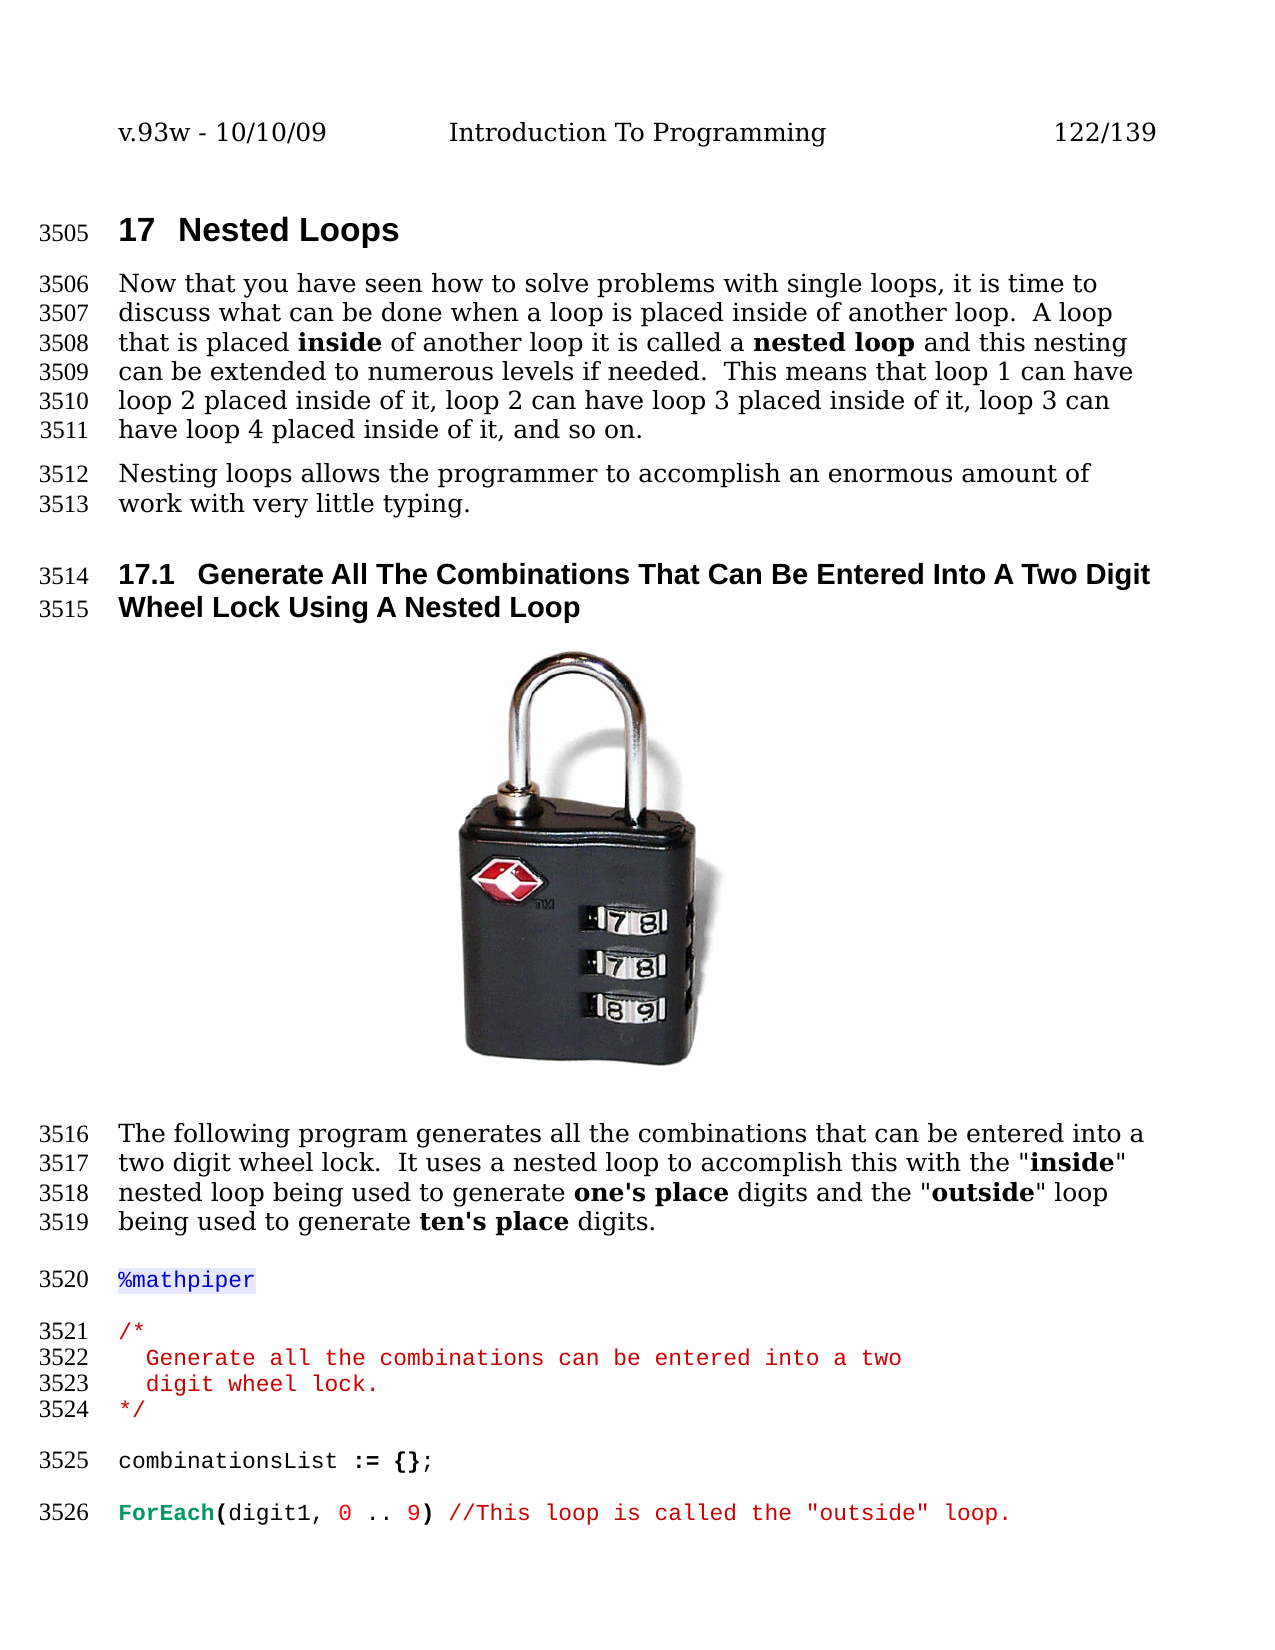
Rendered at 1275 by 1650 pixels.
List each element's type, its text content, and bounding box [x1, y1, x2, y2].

subtitle Generate All The Combinations That Can Be Entered Into A Two Digit Wheel Lock Using A Nested Loop [118, 557, 1157, 624]
text ForEach(digit1, 0 .. 9) //This loop is called the "outside" loop. [118, 1502, 1157, 1528]
text /* [118, 1320, 1157, 1346]
text */ [118, 1398, 1157, 1424]
text digit wheel lock. [118, 1372, 1157, 1398]
subtitle Nested Loops [118, 210, 1157, 248]
text %mathpiper [118, 1268, 1157, 1294]
text Nesting loops allows the programmer to accomplish an enormous amount of work with very little typing. [118, 459, 1157, 518]
text Now that you have seen how to solve problems with single loops, it is time to discuss what can be done when a loop is placed inside of another loop. A loop that is placed inside of another loop it is called a nested loop and this nesting can be extended to numerous levels if needed. This means that loop 1 can have loop 2 placed inside of it, loop 2 can have loop 3 placed inside of it, loop 3 can have loop 4 placed inside of it, and so on. [118, 269, 1157, 444]
text Generate all the combinations can be entered into a two [118, 1346, 1157, 1372]
picture [448, 642, 731, 1075]
text The following program generates all the combinations that can be entered into a two digit wheel lock. It uses a nested loop to accomplish this with the "inside" nested loop being used to generate one's place digits and the "outside" loop being used to generate ten's place digits. [118, 1119, 1157, 1236]
text combinationsList := {}; [118, 1450, 1157, 1476]
